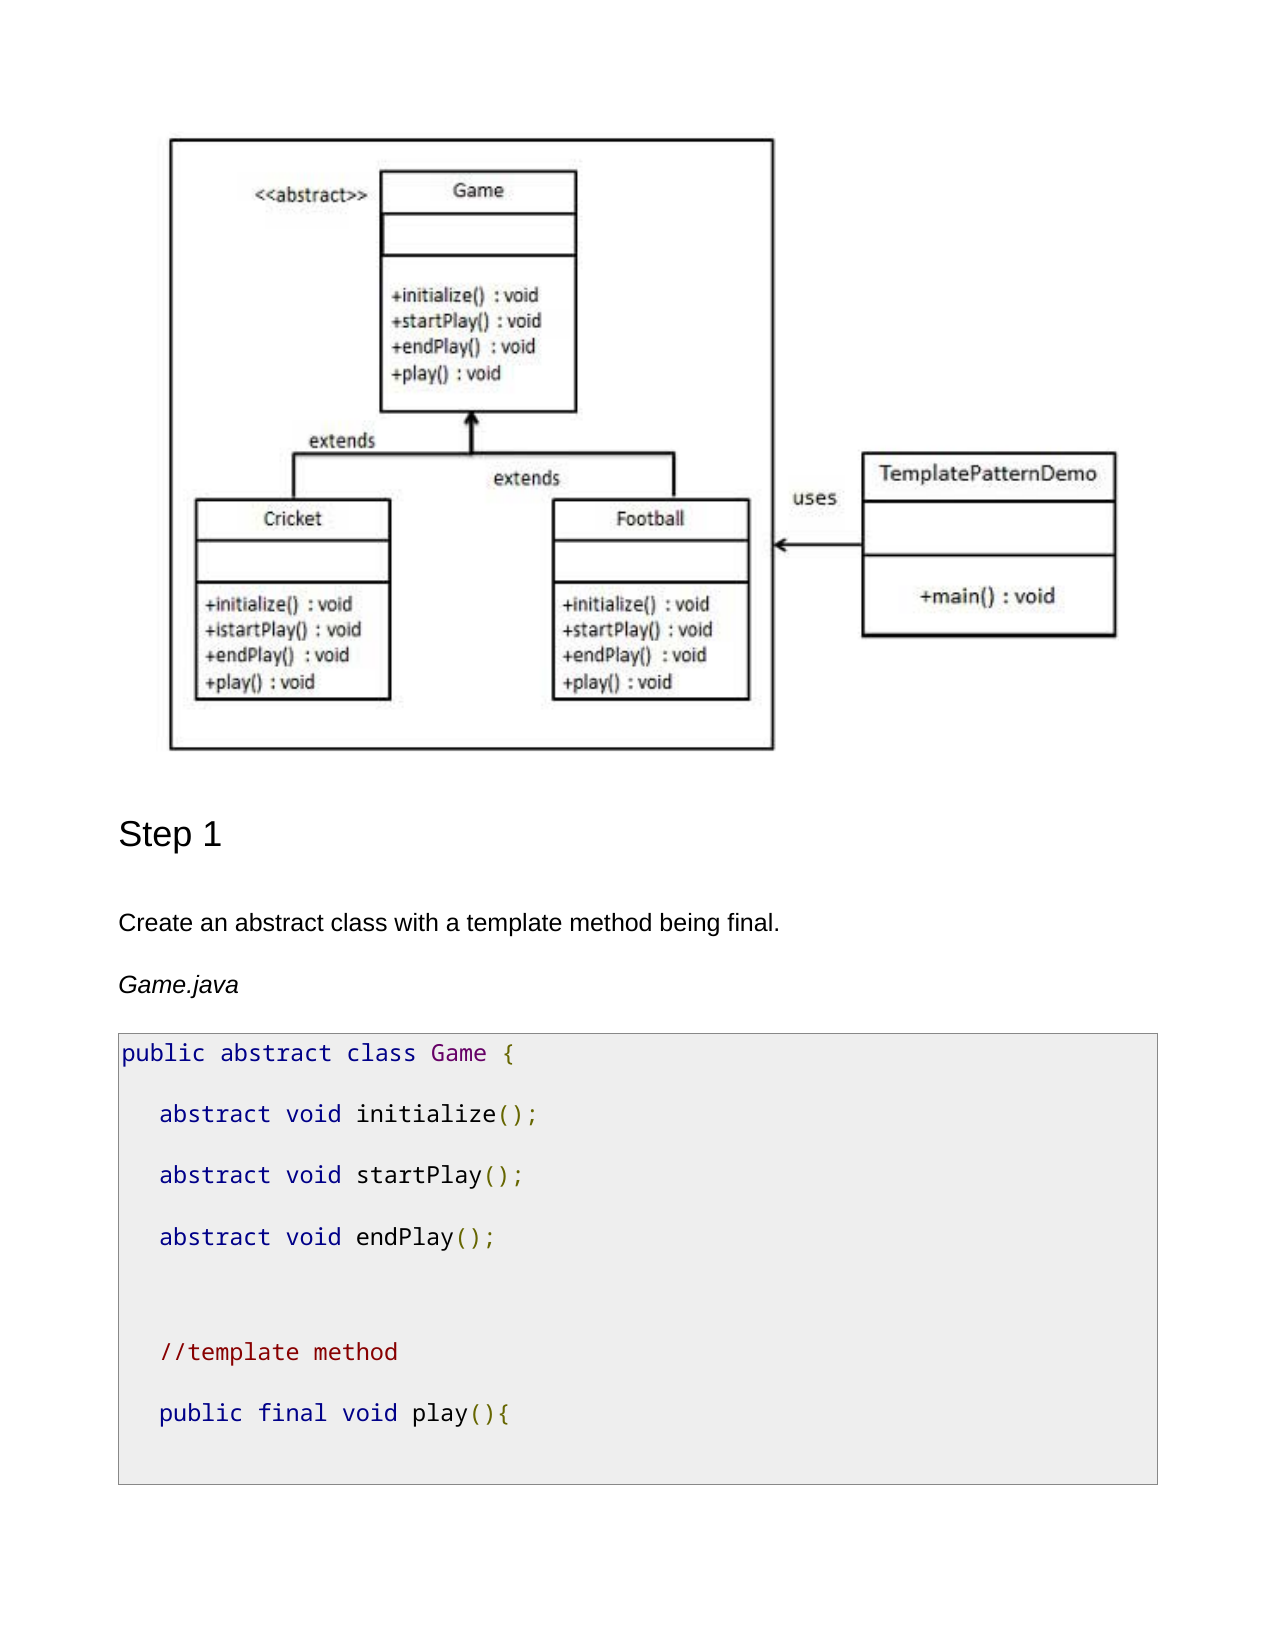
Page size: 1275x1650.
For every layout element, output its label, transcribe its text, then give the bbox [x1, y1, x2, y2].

text //template method [119, 1332, 1157, 1367]
text public final void play(){ [119, 1393, 1157, 1428]
text Create an abstract class with a template method being final. [118, 908, 1157, 936]
text abstract void startPlay(); [119, 1156, 1157, 1191]
picture [156, 118, 1119, 758]
subtitle Step 1 [118, 812, 1157, 854]
text public abstract class Game { [119, 1034, 1157, 1068]
text Game.java [118, 970, 1157, 999]
text abstract void endPlay(); [119, 1217, 1157, 1252]
text abstract void initialize(); [119, 1094, 1157, 1129]
